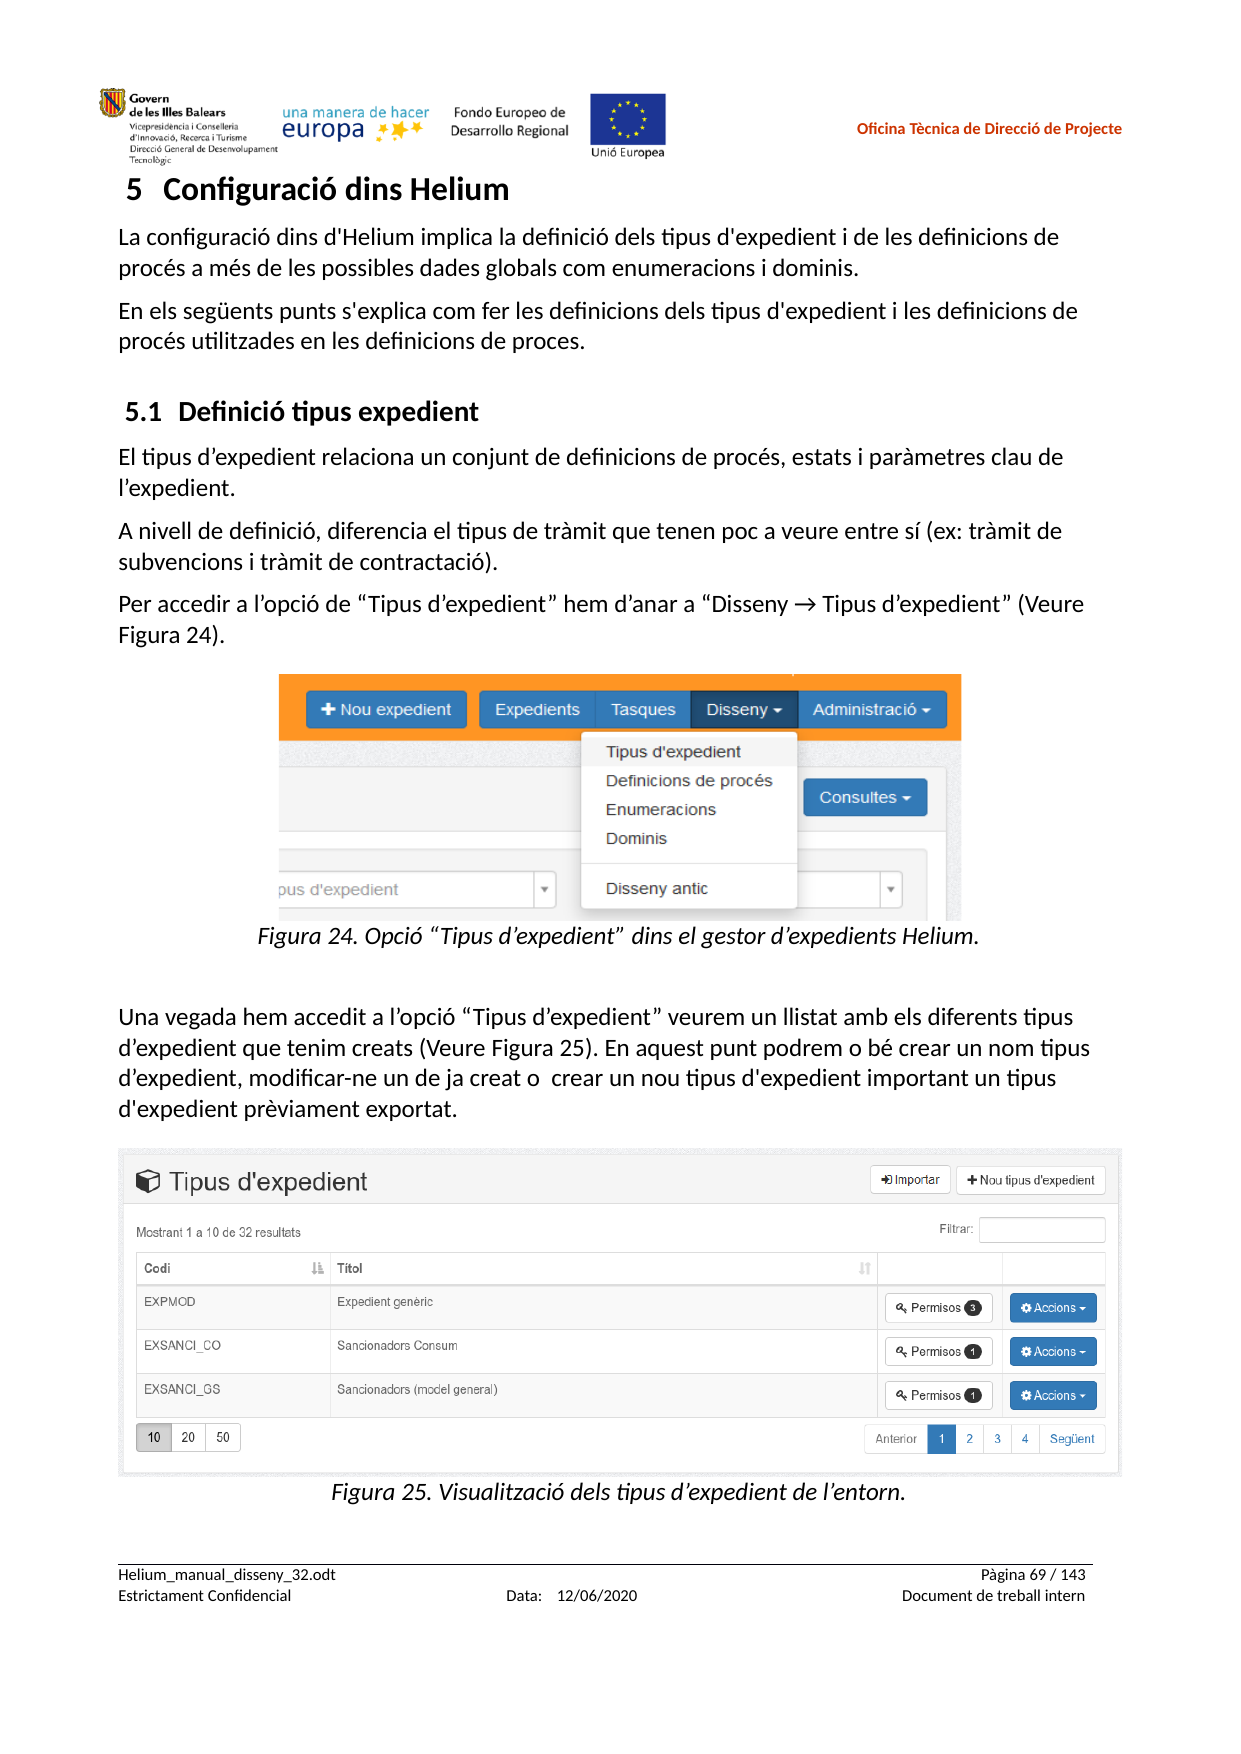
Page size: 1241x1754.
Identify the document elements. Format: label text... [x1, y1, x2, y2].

text La configuració dins d'Helium implica la definició dels tipus d'expedient i de les definicions de procés a més de les possibles dades globals com enumeracions i dominis. [118, 221, 1122, 282]
subtitle Configuració dins Helium [118, 168, 1122, 209]
subtitle Definició tipus expedient [118, 393, 1122, 429]
text El tipus d’expedient relaciona un conjunt de definicions de procés, estats i paràmetres clau de l’expedient. [118, 442, 1122, 503]
text Una vegada hem accedit a l’opció “Tipus d’expedient” veurem un llistat amb els diferents tipus d’expedient que tenim creats (Veure Figura 25). En aquest punt podrem o bé crear un nom tipus d’expedient, modificar-ne un de ja creat o crear un nou tipus d'expedient important un tipus d'expedient prèviament exportat. [118, 1001, 1122, 1123]
text Figura 25. Visualització dels tipus d’expedient de l’entorn. [118, 1477, 1122, 1507]
text A nivell de definició, diferencia el tipus de tràmit que tenen poc a veure entre sí (ex: tràmit de subvencions i tràmit de contractació). [118, 515, 1122, 576]
text Per accedir a l’opció de “Tipus d’expedient” hem d’anar a “Disseny → Tipus d’expedient” (Veure Figura 24). [118, 589, 1122, 650]
text Figura 24. Opció “Tipus d’expedient” dins el gestor d’expedients Helium. [249, 675, 991, 951]
picture [99, 87, 668, 166]
text En els següents punts s'explica com fer les definicions dels tipus d'expedient i les definicions de procés utilitzades en les definicions de proces. [118, 295, 1122, 356]
